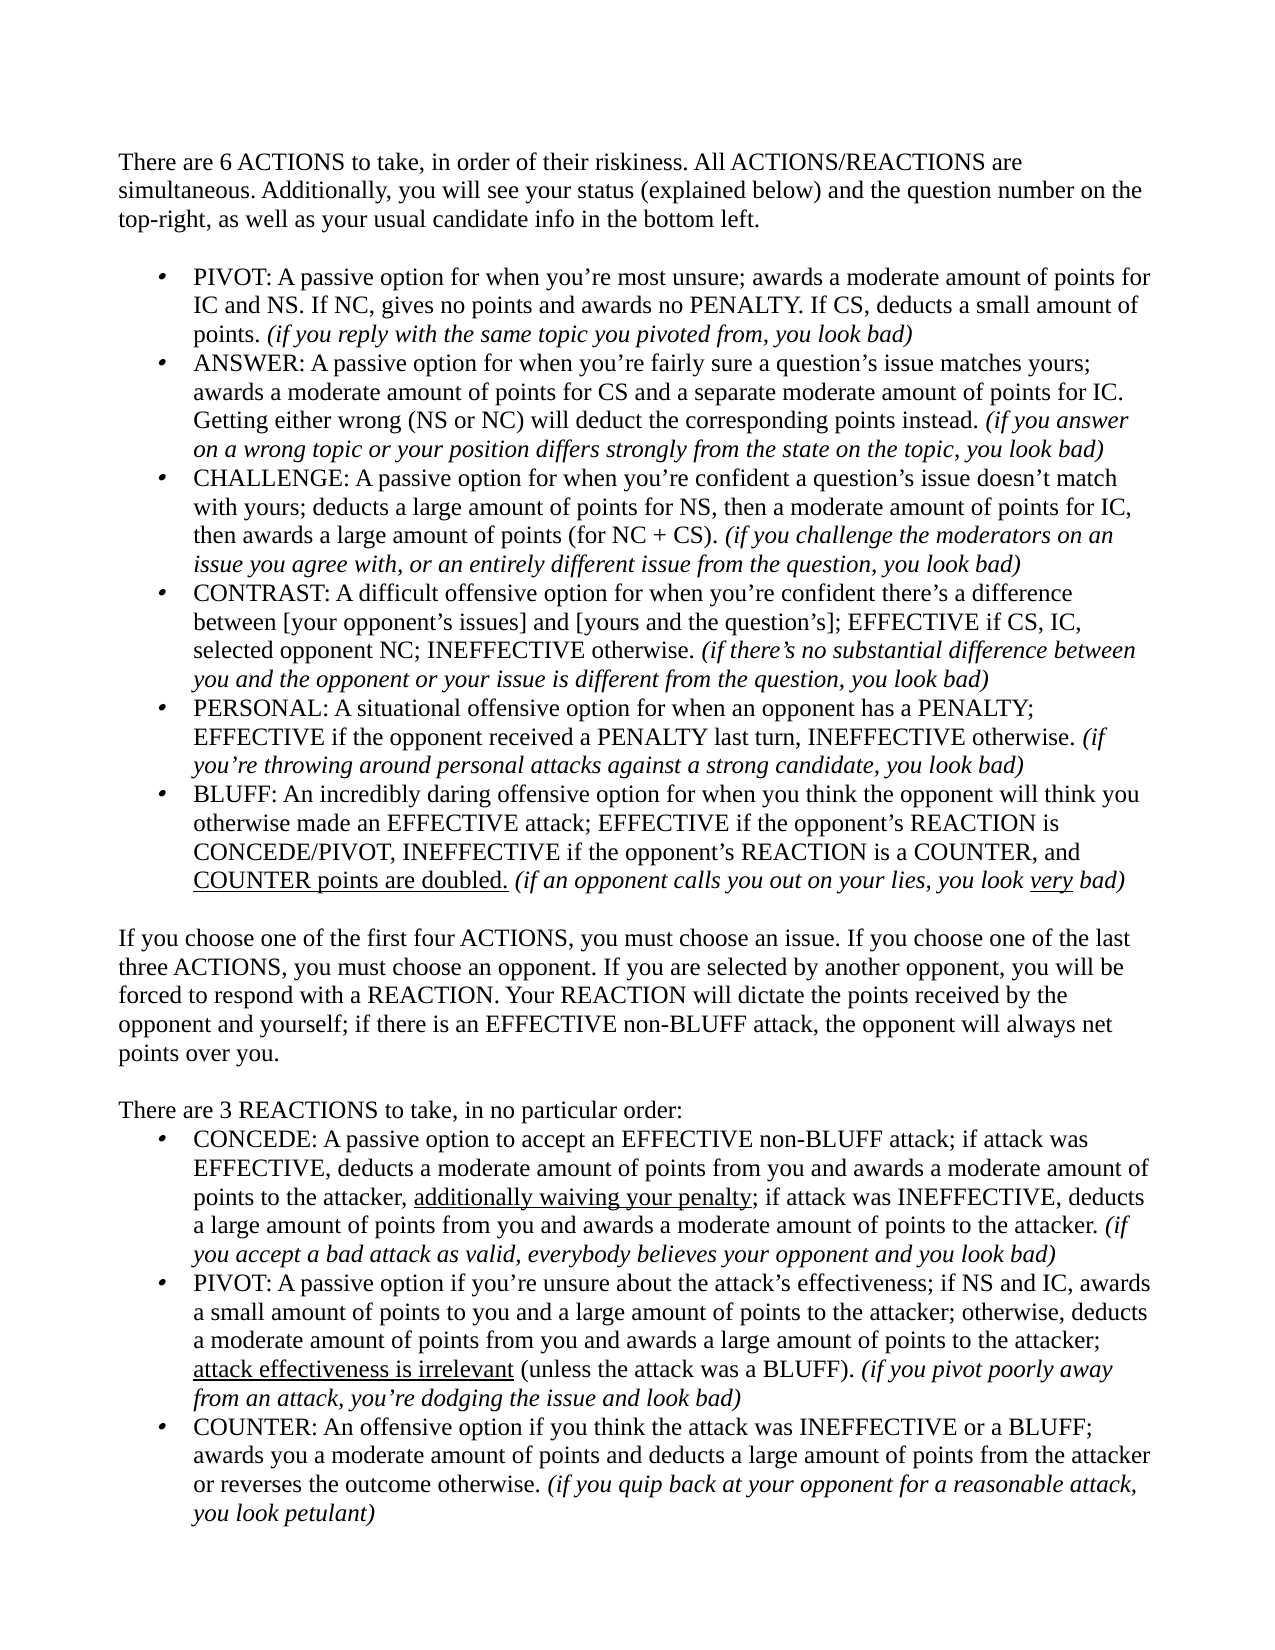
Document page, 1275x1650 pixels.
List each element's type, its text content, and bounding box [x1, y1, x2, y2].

text There are 6 ACTIONS to take, in order of their riskiness. All ACTIONS/REACTIONS are simultaneous. Additionally, you will see your status (explained below) and the question number on the top-right, as well as your usual candidate info in the bottom left. [118, 147, 1157, 233]
list PIVOT: A passive option for when you’re most unsure; awards a moderate amount of points for IC and NS. If NC, gives no points and awards no PENALTY. If CS, deducts a small amount of points. (if you reply with the same topic you pivoted from, you look bad) [156, 262, 1157, 348]
list PIVOT: A passive option if you’re unsure about the attack’s effectiveness; if NS and IC, awards a small amount of points to you and a large amount of points to the attacker; otherwise, deducts a moderate amount of points from you and awards a large amount of points to the attacker; attack effectiveness is irrelevant (unless the attack was a BLUFF). (if you pivot poorly away from an attack, you’re dodging the issue and look bad) [156, 1268, 1157, 1412]
list PERSONAL: A situational offensive option for when an opponent has a PENALTY; EFFECTIVE if the opponent received a PENALTY last turn, INEFFECTIVE otherwise. (if you’re throwing around personal attacks against a strong candidate, you look bad) [156, 693, 1157, 779]
list CHALLENGE: A passive option for when you’re confident a question’s issue doesn’t match with yours; deducts a large amount of points for NS, then a moderate amount of points for IC, then awards a large amount of points (for NC + CS). (if you challenge the moderators on an issue you agree with, or an entirely different issue from the question, you look bad) [156, 463, 1157, 578]
list CONCEDE: A passive option to accept an EFFECTIVE non-BLUFF attack; if attack was EFFECTIVE, deducts a moderate amount of points from you and awards a moderate amount of points to the attacker, additionally waiving your penalty; if attack was INEFFECTIVE, deducts a large amount of points from you and awards a moderate amount of points to the attacker. (if you accept a bad attack as valid, everybody believes your opponent and you look bad) [156, 1124, 1157, 1268]
list CONTRAST: A difficult offensive option for when you’re confident there’s a difference between [your opponent’s issues] and [yours and the question’s]; EFFECTIVE if CS, IC, selected opponent NC; INEFFECTIVE otherwise. (if there’s no substantial difference between you and the opponent or your issue is different from the question, you look bad) [156, 578, 1157, 693]
text If you choose one of the first four ACTIONS, you must choose an issue. If you choose one of the last three ACTIONS, you must choose an opponent. If you are selected by another opponent, you will be forced to respond with a REACTION. Your REACTION will dictate the points received by the opponent and yourself; if there is an EFFECTIVE non-BLUFF attack, the opponent will always net points over you. [118, 923, 1157, 1067]
text There are 3 REACTIONS to take, in no particular order: [118, 1096, 1157, 1124]
list ANSWER: A passive option for when you’re fairly sure a question’s issue matches yours; awards a moderate amount of points for CS and a separate moderate amount of points for IC. Getting either wrong (NS or NC) will deduct the corresponding points instead. (if you answer on a wrong topic or your position differs strongly from the state on the topic, you look bad) [156, 348, 1157, 463]
list COUNTER: An offensive option if you think the attack was INEFFECTIVE or a BLUFF; awards you a moderate amount of points and deducts a large amount of points from the attacker or reverses the outcome otherwise. (if you quip back at your opponent for a reasonable attack, you look petulant) [156, 1412, 1157, 1527]
list BLUFF: An incredibly daring offensive option for when you think the opponent will think you otherwise made an EFFECTIVE attack; EFFECTIVE if the opponent’s REACTION is CONCEDE/PIVOT, INEFFECTIVE if the opponent’s REACTION is a COUNTER, and COUNTER points are doubled. (if an opponent calls you out on your lies, you look very bad) [156, 779, 1157, 894]
